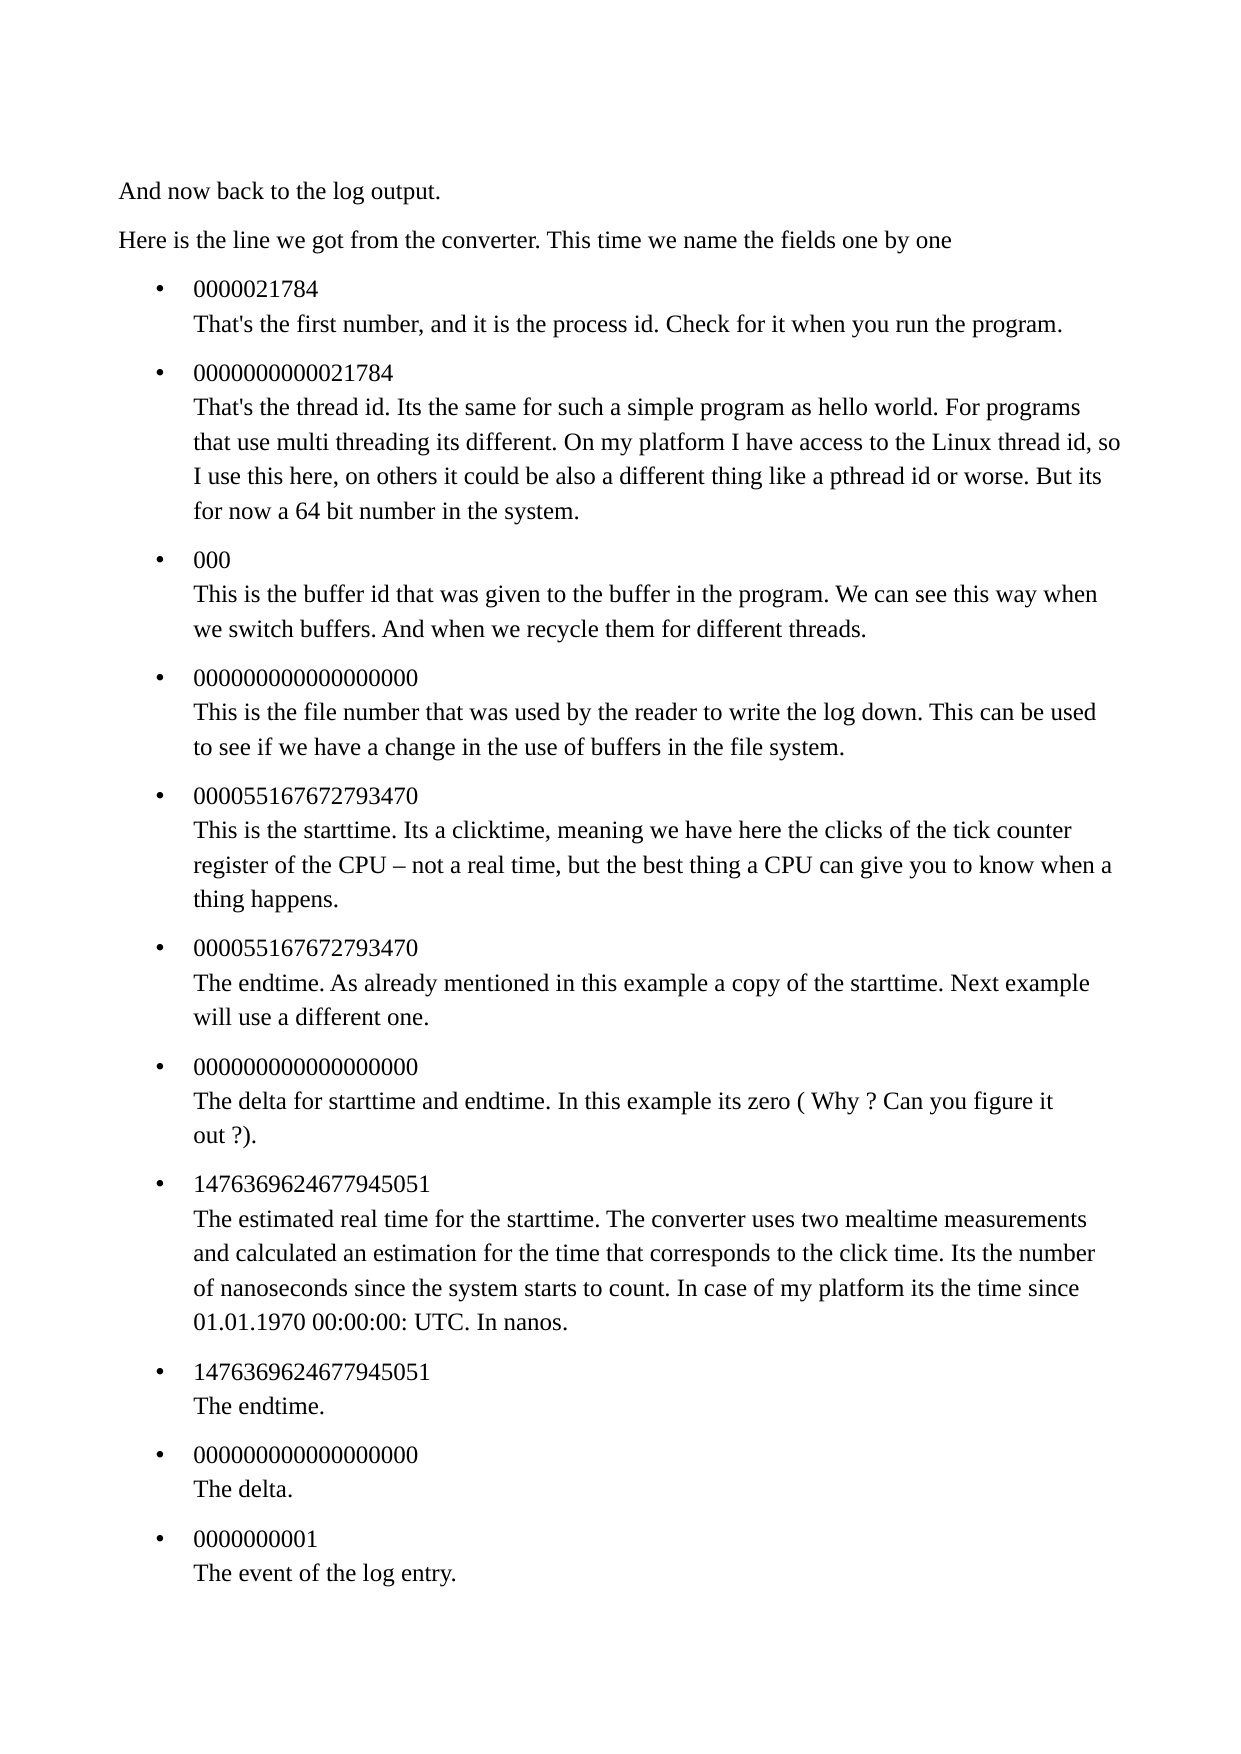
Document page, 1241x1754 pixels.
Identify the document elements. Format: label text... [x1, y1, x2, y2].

list 000055167672793470 This is the starttime. Its a clicktime, meaning we have here the clicks of the tick counter register of the CPU – not a real time, but the best thing a CPU can give you to know when a thing happens. [156, 781, 1122, 913]
text And now back to the log output. [118, 176, 1122, 205]
list 000055167672793470 The endtime. As already mentioned in this example a copy of the starttime. Next example will use a different one. [156, 933, 1122, 1031]
text Here is the line we got from the converter. This time we name the fields one by one [118, 225, 1122, 254]
list 1476369624677945051 The endtime. [156, 1357, 1122, 1420]
list 0000021784 That's the first number, and it is the process id. Check for it when you run the program. [156, 274, 1122, 338]
list 0000000001 The event of the log entry. [156, 1524, 1122, 1587]
list 000 This is the buffer id that was given to the buffer in the program. We can see this way when we switch buffers. And when we recycle them for different threads. [156, 545, 1122, 643]
list 1476369624677945051 The estimated real time for the starttime. The converter uses two mealtime measurements and calculated an estimation for the time that corresponds to the click time. Its the number of nanoseconds since the system starts to count. In case of my platform its the time since 01.01.1970 00:00:00: UTC. In nanos. [156, 1169, 1122, 1336]
list 000000000000000000 The delta for starttime and endtime. In this example its zero ( Why ? Can you figure it out ?). [156, 1052, 1122, 1149]
list 000000000000000000 The delta. [156, 1440, 1122, 1503]
list 000000000000000000 This is the file number that was used by the reader to write the log down. This can be used to see if we have a change in the use of buffers in the file system. [156, 663, 1122, 761]
list 0000000000021784 That's the thread id. Its the same for such a simple program as hello world. For programs that use multi threading its different. On my platform I have access to the Linux thread id, so I use this here, on others it could be also a different thing like a pthread id or worse. But its for now a 64 bit number in the system. [156, 358, 1122, 525]
